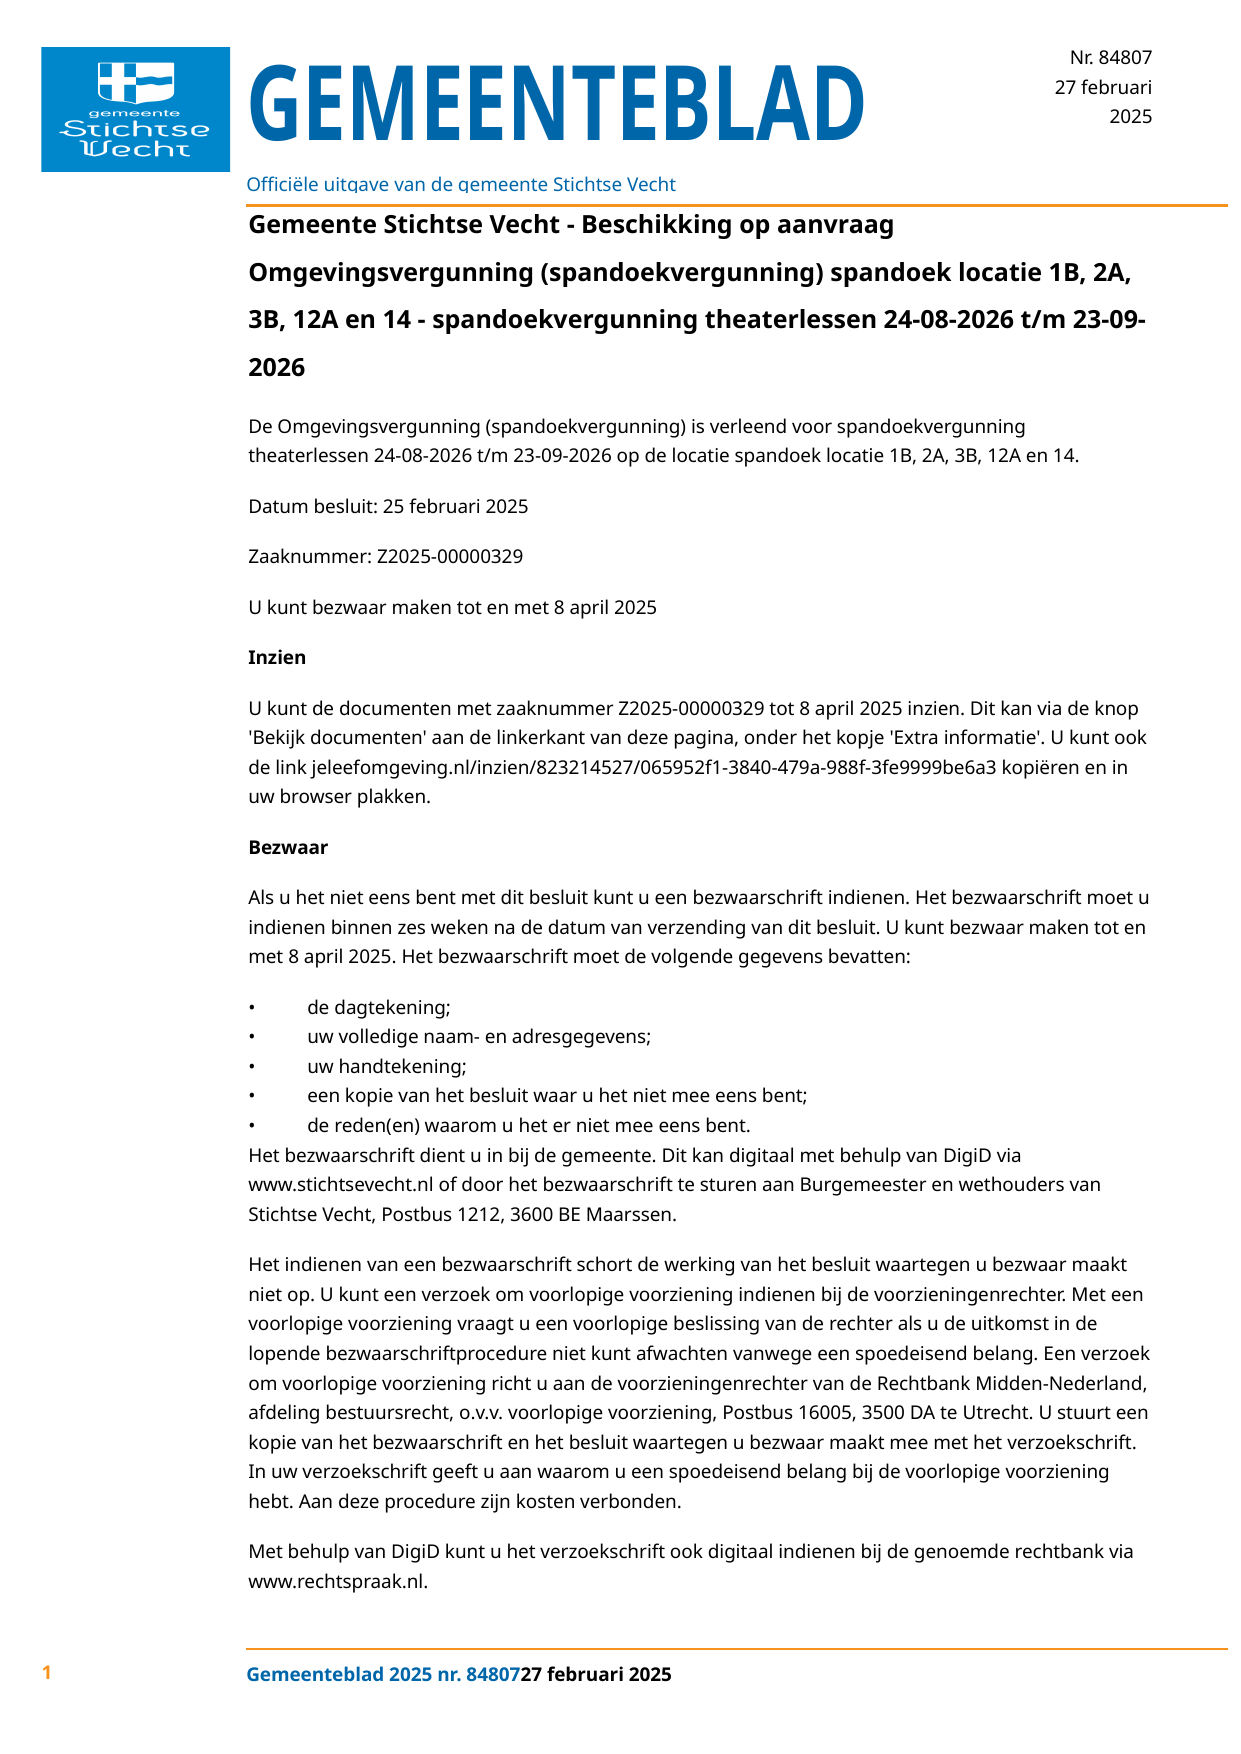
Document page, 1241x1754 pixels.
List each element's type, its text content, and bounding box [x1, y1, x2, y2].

text De Omgevingsvergunning (spandoekvergunning) is verleend voor spandoekvergunning theaterlessen 24-08-2026 t/m 23-09-2026 op de locatie spandoek locatie 1B, 2A, 3B, 12A en 14. [248, 413, 1152, 468]
picture [137, 63, 174, 103]
list uw handtekening; [248, 1053, 1152, 1079]
text U kunt bezwaar maken tot en met 8 april 2025 [248, 594, 1152, 620]
text U kunt de documenten met zaaknummer Z2025-00000329 tot 8 april 2025 inzien. Dit kan via de knop 'Bekijk documenten' aan de linkerkant van deze pagina, onder het kopje 'Extra informatie'. U kunt ook de link jeleefomgeving.nl/inzien/823214527/065952f1-3840-479a-988f-3fe9999be6a3 kopiëren en in uw browser plakken. [248, 695, 1152, 809]
text Zaaknummer: Z2025-00000329 [248, 543, 1152, 569]
text Gemeente Stichtse Vecht - Beschikking op aanvraag Omgevingsvergunning (spandoekvergunning) spandoek locatie 1B, 2A, 3B, 12A en 14 - spandoekvergunning theaterlessen 24-08-2026 t/m 23-09-2026 [248, 207, 1152, 384]
text Met behulp van DigiD kunt u het verzoekschrift ook digitaal indienen bij de genoemde rechtbank via www.rechtspraak.nl. [248, 1538, 1152, 1594]
text Inzien [248, 644, 1152, 670]
list de dagtekening; [248, 994, 1152, 1020]
list een kopie van het besluit waar u het niet mee eens bent; [248, 1083, 1152, 1108]
text Als u het niet eens bent met dit besluit kunt u een bezwaarschrift indienen. Het bezwaarschrift moet u indienen binnen zes weken na de datum van verzending van dit besluit. U kunt bezwaar maken tot en met 8 april 2025. Het bezwaarschrift moet de volgende gegevens bevatten: [248, 884, 1152, 969]
list de reden(en) waarom u het er niet mee eens bent. [248, 1112, 1152, 1138]
text Het bezwaarschrift dient u in bij de gemeente. Dit kan digitaal met behulp van DigiD via www.stichtsevecht.nl of door het bezwaarschrift te sturen aan Burgemeester en wethouders van Stichtse Vecht, Postbus 1212, 3600 BE Maarssen. [248, 1142, 1152, 1227]
text Bezwaar [248, 834, 1152, 860]
text Het indienen van een bezwaarschrift schort de werking van het besluit waartegen u bezwaar maakt niet op. U kunt een verzoek om voorlopige voorziening indienen bij de voorzieningenrechter. Met een voorlopige voorziening vraagt u een voorlopige beslissing van de rechter als u de uitkomst in de lopende bezwaarschriftprocedure niet kunt afwachten vanwege een spoedeisend belang. Een verzoek om voorlopige voorziening richt u aan de voorzieningenrechter van de Rechtbank Midden-Nederland, afdeling bestuursrecht, o.v.v. voorlopige voorziening, Postbus 16005, 3500 DA te Utrecht. U stuurt een kopie van het bezwaarschrift en het besluit waartegen u bezwaar maakt mee met het verzoekschrift. In uw verzoekschrift geeft u aan waarom u een spoedeisend belang bij de voorlopige voorziening hebt. Aan deze procedure zijn kosten verbonden. [248, 1251, 1152, 1514]
picture [99, 63, 135, 101]
list uw volledige naam- en adresgegevens; [248, 1023, 1152, 1049]
text Datum besluit: 25 februari 2025 [248, 493, 1152, 519]
